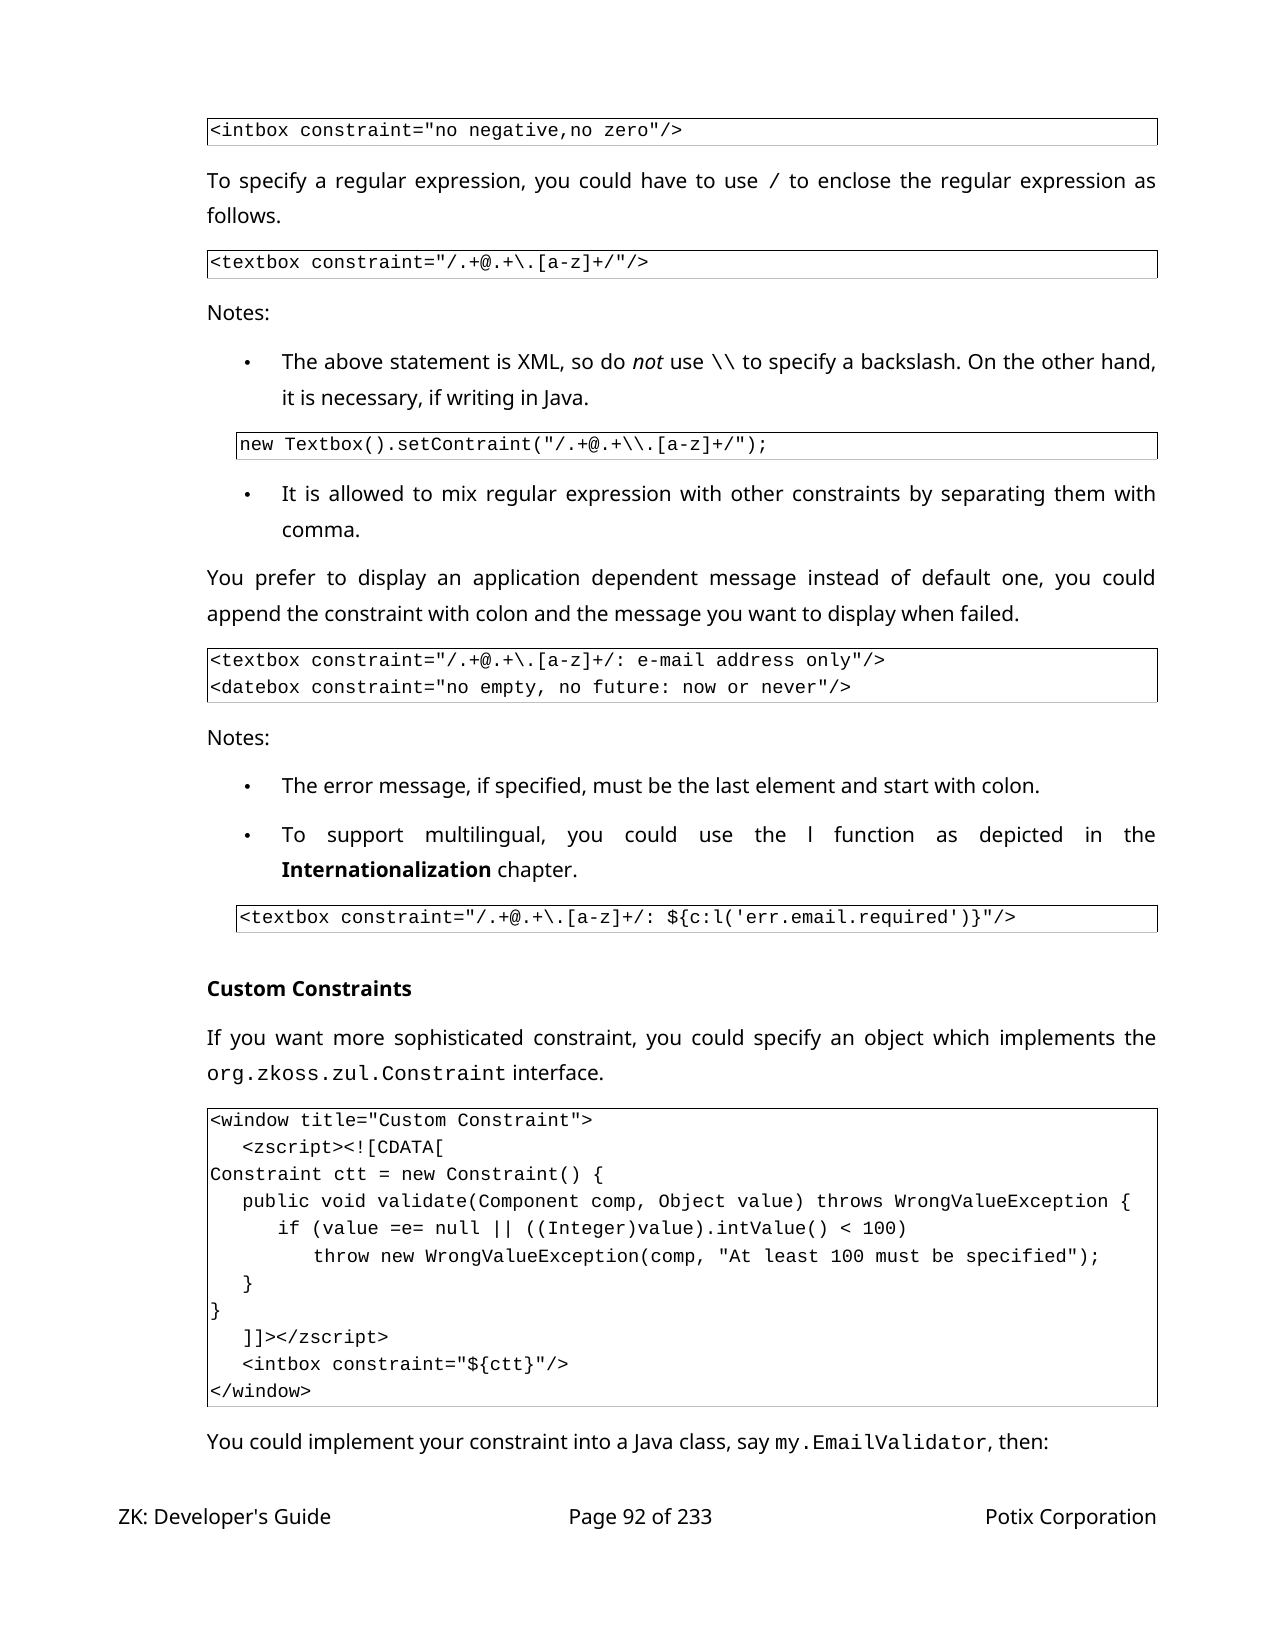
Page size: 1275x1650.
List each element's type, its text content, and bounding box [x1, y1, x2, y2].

text <textbox constraint="/.+@.+\.[a-z]+/: ${c:l('err.email.required')}"/> [237, 906, 1157, 932]
text You could implement your constraint into a Java class, say my.EmailValidator, then: [207, 1427, 1157, 1456]
text <zscript><![CDATA[ [208, 1135, 1157, 1159]
text </window> [208, 1379, 1157, 1406]
list The above statement is XML, so do not use \\ to specify a backslash. On the other hand, it is necessary, if writing in Java. [244, 347, 1157, 411]
list The error message, if specified, must be the last element and start with colon. [244, 772, 1157, 800]
text <textbox constraint="/.+@.+\.[a-z]+/"/> [208, 251, 1157, 278]
text If you want more sophisticated constraint, you could specify an object which implements the org.zkoss.zul.Constraint interface. [207, 1023, 1157, 1087]
text Constraint ctt = new Constraint() { [208, 1162, 1157, 1186]
text if (value =e= null || ((Integer)value).intValue() < 100) [208, 1216, 1157, 1241]
text <textbox constraint="/.+@.+\.[a-z]+/: e-mail address only"/> [208, 649, 1157, 672]
text Notes: [207, 298, 1157, 327]
text You prefer to display an application dependent message instead of default one, you could append the constraint with colon and the message you want to display when failed. [207, 563, 1157, 627]
text <intbox constraint="no negative,no zero"/> [208, 119, 1157, 145]
text To specify a regular expression, you could have to use / to enclose the regular expression as follows. [207, 166, 1157, 230]
text new Textbox().setContraint("/.+@.+\\.[a-z]+/"); [237, 433, 1157, 459]
subtitle Custom Constraints [207, 974, 1157, 1002]
text ]]></zscript> [208, 1325, 1157, 1349]
list To support multilingual, you could use the l function as depicted in the Internationalization chapter. [244, 820, 1157, 884]
text } [208, 1271, 1157, 1295]
text <intbox constraint="${ctt}"/> [208, 1352, 1157, 1376]
text public void validate(Component comp, Object value) throws WrongValueException { [208, 1189, 1157, 1213]
text <datebox constraint="no empty, no future: now or never"/> [208, 675, 1157, 702]
text throw new WrongValueException(comp, "At least 100 must be specified"); [208, 1243, 1157, 1268]
list It is allowed to mix regular expression with other constraints by separating them with comma. [244, 479, 1157, 543]
text } [208, 1298, 1157, 1322]
text <window title="Custom Constraint"> [208, 1109, 1157, 1132]
text Notes: [207, 723, 1157, 751]
